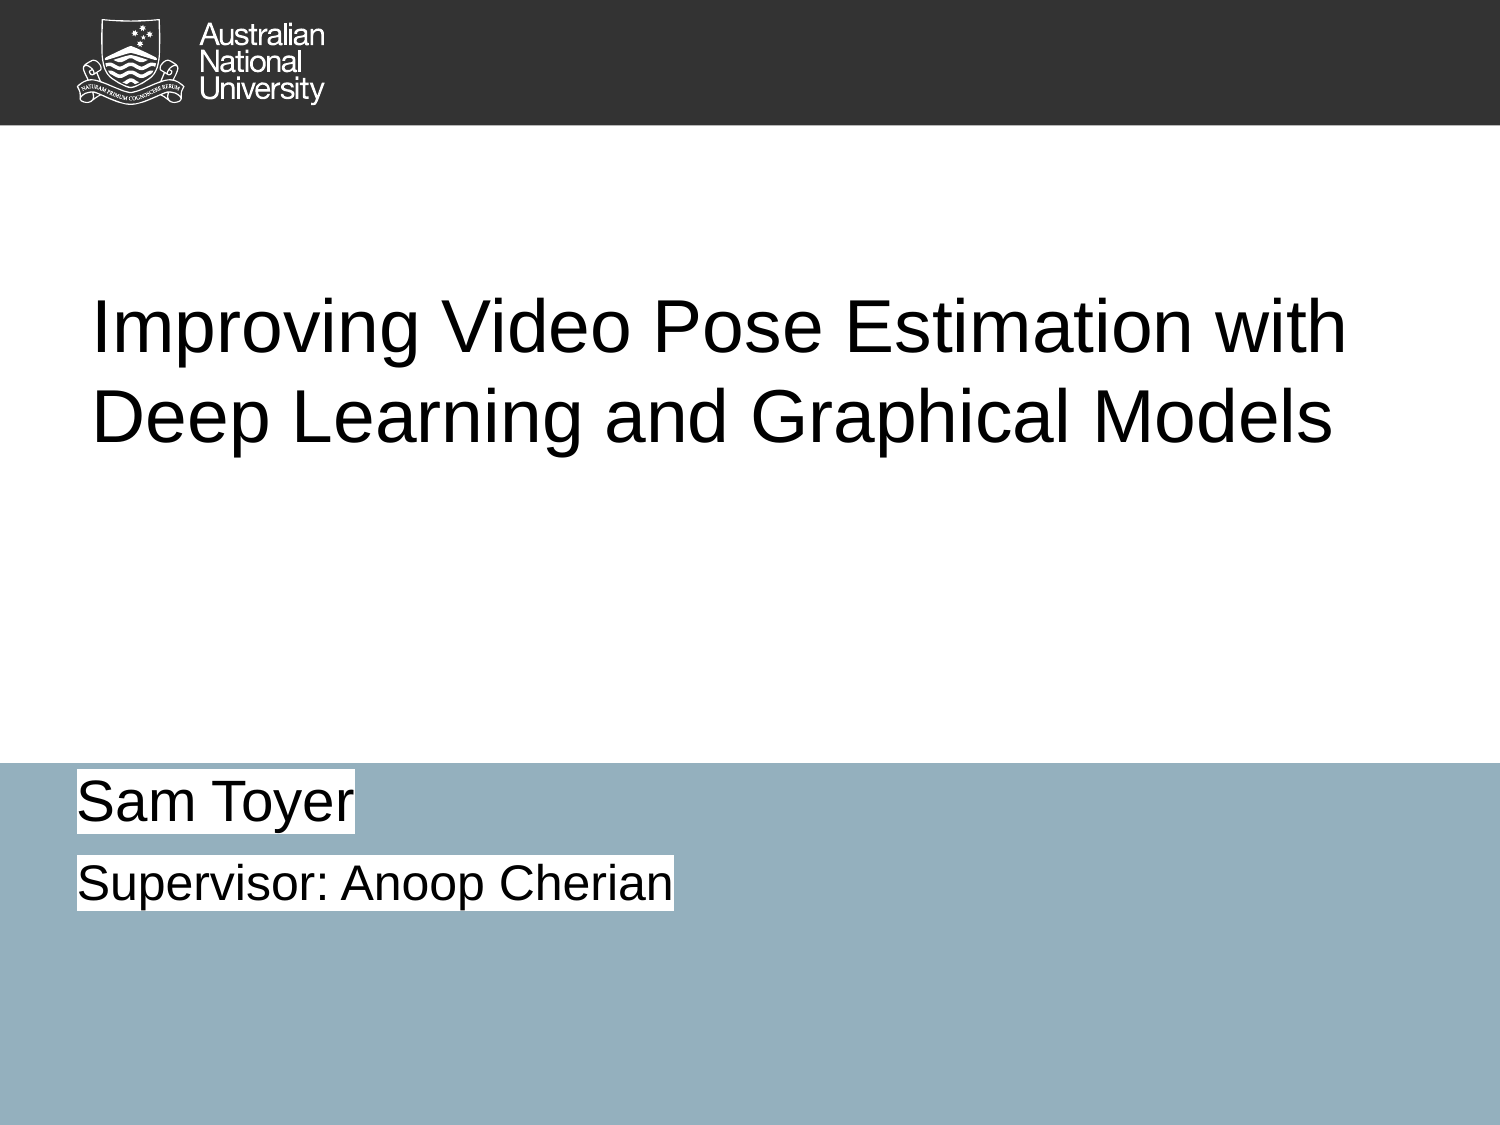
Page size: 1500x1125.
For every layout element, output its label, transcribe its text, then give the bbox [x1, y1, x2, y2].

title Improving Video Pose Estimation with Deep Learning and Graphical Models [76, 269, 1424, 466]
subtitle Sam Toyer Supervisor: Anoop Cherian [76, 763, 1436, 910]
